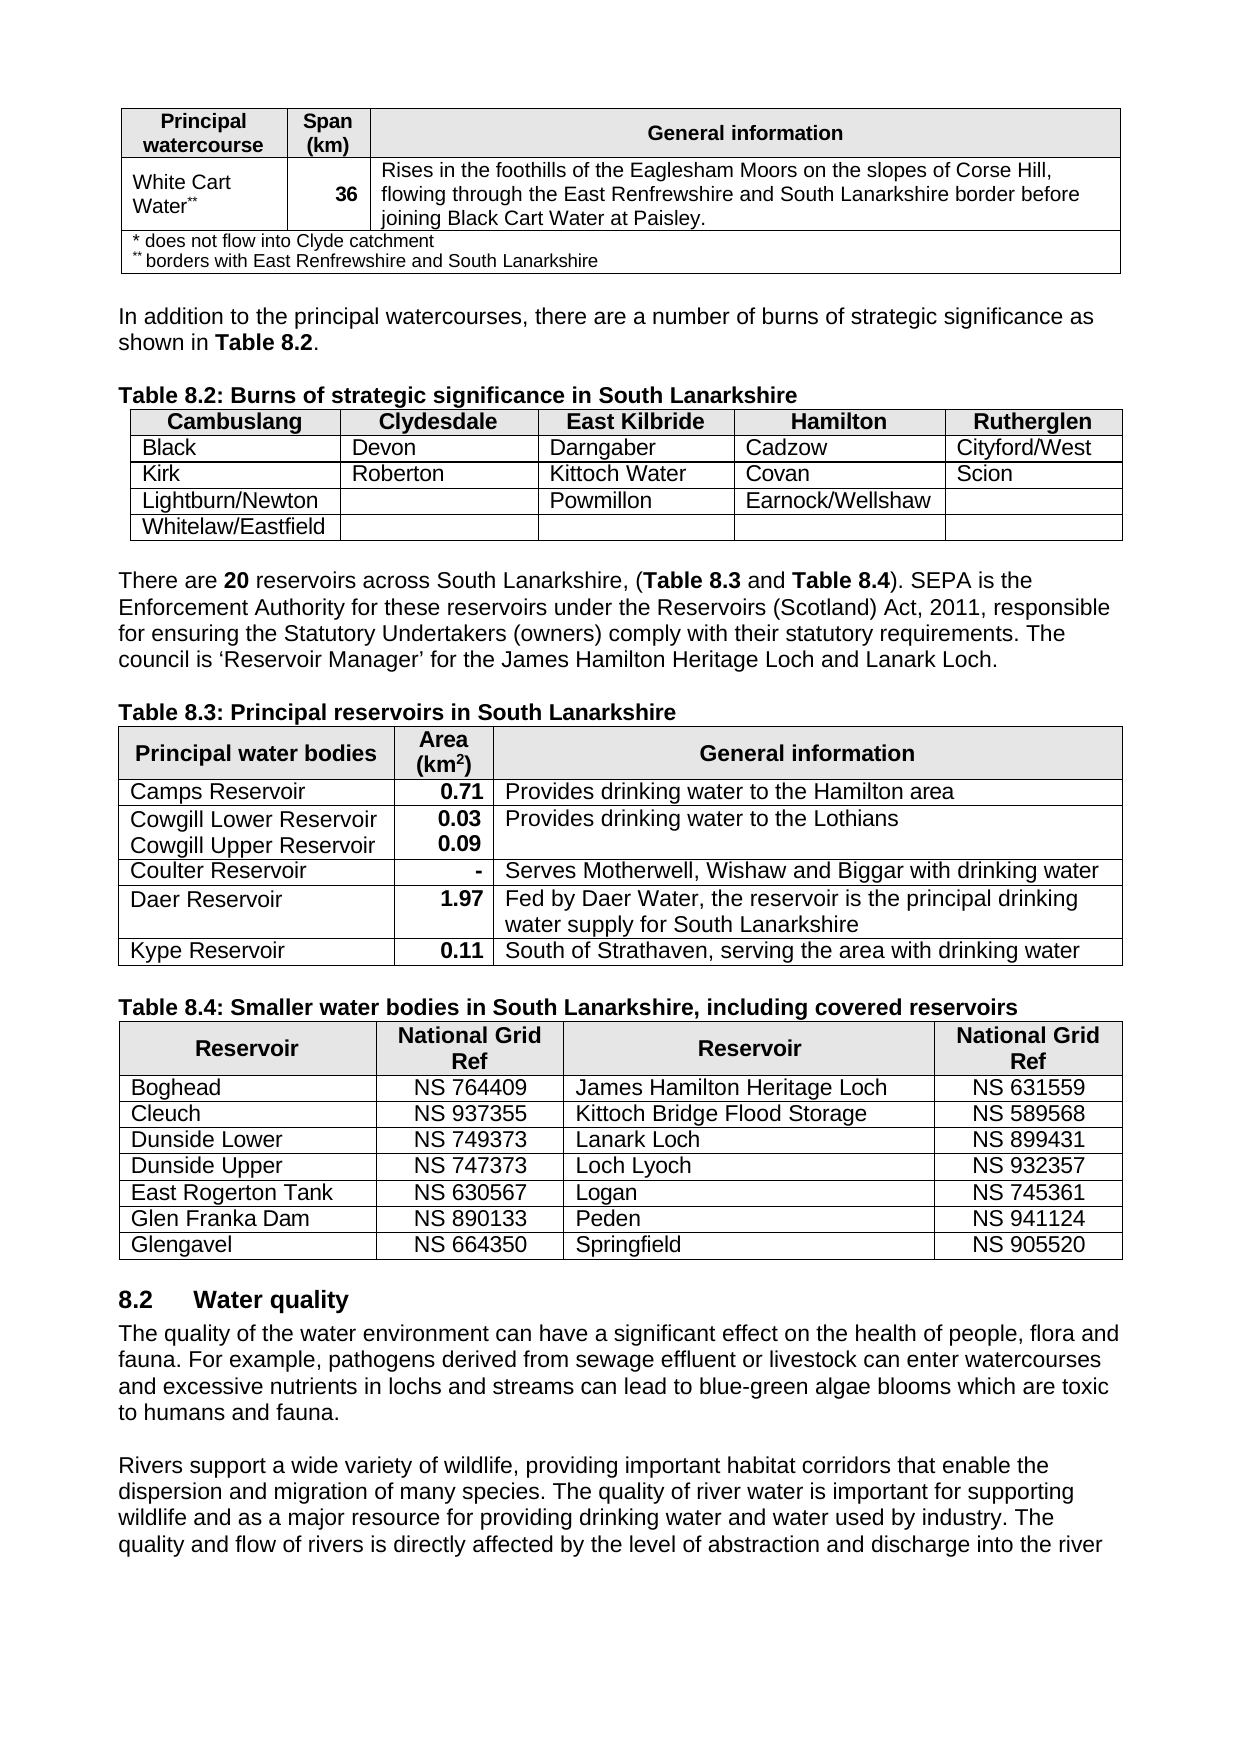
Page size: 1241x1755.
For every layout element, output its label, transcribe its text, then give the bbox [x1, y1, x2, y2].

table_cell Lanark Loch [564, 1128, 934, 1153]
table_cell NS 664350 [377, 1233, 563, 1259]
table_cell NS 631559 [935, 1076, 1122, 1101]
table_cell NS 749373 [377, 1128, 563, 1153]
table_cell 0.03 0.09 [395, 806, 493, 858]
table_cell Devon [341, 436, 538, 461]
table_cell Boghead [120, 1076, 376, 1101]
text Rivers support a wide variety of wildlife, providing important habitat corridors that enable the dispersion and migration of many species. The quality of river water is important for supporting wildlife and as a major resource for providing drinking water and water used by industry. The quality and flow of rivers is directly affected by the level of abstraction and discharge into the river [118, 1452, 1118, 1557]
table_cell Kirk [131, 463, 340, 487]
table_cell White Cart Water** [122, 158, 287, 230]
table_cell 0.71 [395, 780, 493, 805]
text There are 20 reservoirs across South Lanarkshire, (Table 8.3 and Table 8.4). SEPA is the Enforcement Authority for these reservoirs under the Reservoirs (Scotland) Act, 2011, responsible for ensuring the Statutory Undertakers (owners) comply with their statutory requirements. The council is ‘Reservoir Manager’ for the James Hamilton Heritage Loch and Lanark Loch. [118, 567, 1118, 673]
table_cell NS 899431 [935, 1128, 1122, 1153]
table_cell Powmillon [539, 489, 734, 514]
table_cell [539, 515, 734, 540]
subtitle Table 8.2: Burns of strategic significance in South Lanarkshire [118, 382, 1196, 408]
table_header East Kilbride [539, 410, 734, 435]
text In addition to the principal watercourses, there are a number of burns of strategic significance as shown in Table 8.2. [118, 304, 1118, 355]
table_header Area (km2) [395, 727, 493, 779]
table_header Clydesdale [341, 410, 538, 435]
table_cell NS 745361 [935, 1181, 1122, 1206]
table_cell NS 932357 [935, 1154, 1122, 1180]
table_header National Grid Ref [935, 1022, 1122, 1075]
table_cell Peden [564, 1207, 934, 1232]
table_header Span (km) [288, 109, 370, 157]
table_cell 1.97 [395, 886, 493, 938]
table_cell Black [131, 436, 340, 461]
table_header Reservoir [564, 1022, 934, 1075]
table_cell 36 [288, 158, 370, 230]
table_cell Daer Reservoir [119, 886, 394, 938]
table_cell Springfield [564, 1233, 934, 1259]
table_header General information [371, 109, 1120, 157]
table_header Principal water bodies [119, 727, 394, 779]
table_cell [946, 515, 1122, 540]
table_cell South of Strathaven, serving the area with drinking water [494, 939, 1122, 965]
text The quality of the water environment can have a significant effect on the health of people, flora and fauna. For example, pathogens derived from sewage effluent or livestock can enter watercourses and excessive nutrients in lochs and streams can lead to blue-green algae blooms which are toxic to humans and fauna. [118, 1320, 1122, 1425]
table_cell NS 630567 [377, 1181, 563, 1206]
subtitle Water quality [118, 1285, 1196, 1313]
table_header General information [494, 727, 1122, 779]
table_header Reservoir [120, 1022, 376, 1075]
table_cell Cowgill Lower Reservoir Cowgill Upper Reservoir [119, 806, 394, 858]
table_header National Grid Ref [377, 1022, 563, 1075]
table_cell NS 747373 [377, 1154, 563, 1180]
table_cell Scion [946, 463, 1122, 487]
table_cell Camps Reservoir [119, 780, 394, 805]
table_cell Cadzow [735, 436, 945, 461]
table_cell Kype Reservoir [119, 939, 394, 965]
table_cell Lightburn/Newton [131, 489, 340, 514]
table_cell Kittoch Bridge Flood Storage [564, 1102, 934, 1127]
table_cell Provides drinking water to the Lothians [494, 806, 1122, 858]
table_cell Rises in the foothills of the Eaglesham Moors on the slopes of Corse Hill, flowing through the East Renfrewshire and South Lanarkshire border before joining Black Cart Water at Paisley. [371, 158, 1120, 230]
table_cell [341, 489, 538, 514]
table_header Cambuslang [131, 410, 340, 435]
table_cell Covan [735, 463, 945, 487]
table_cell NS 937355 [377, 1102, 563, 1127]
table_cell Provides drinking water to the Hamilton area [494, 780, 1122, 805]
table_cell Serves Motherwell, Wishaw and Biggar with drinking water [494, 860, 1122, 885]
table_cell Glengavel [120, 1233, 376, 1259]
table_cell [735, 515, 945, 540]
table_cell East Rogerton Tank [120, 1181, 376, 1206]
table_header Principal watercourse [122, 109, 287, 157]
table_cell NS 589568 [935, 1102, 1122, 1127]
table_cell Kittoch Water [539, 463, 734, 487]
table_cell Glen Franka Dam [120, 1207, 376, 1232]
table_cell Cleuch [120, 1102, 376, 1127]
text Table 8.3: Principal reservoirs in South Lanarkshire [118, 699, 1196, 726]
table_cell * does not flow into Clyde catchment ** borders with East Renfrewshire and South Lanarkshire [122, 231, 1120, 273]
table_cell NS 905520 [935, 1233, 1122, 1259]
table_cell 0.11 [395, 939, 493, 965]
table_cell Earnock/Wellshaw [735, 489, 945, 514]
table_cell Loch Lyoch [564, 1154, 934, 1180]
table_cell Logan [564, 1181, 934, 1206]
table_cell [946, 489, 1122, 514]
table_cell James Hamilton Heritage Loch [564, 1076, 934, 1101]
table_header Hamilton [735, 410, 945, 435]
table_cell NS 941124 [935, 1207, 1122, 1232]
table_header Rutherglen [946, 410, 1122, 435]
table_cell Roberton [341, 463, 538, 487]
table_cell [341, 515, 538, 540]
table_cell NS 764409 [377, 1076, 563, 1101]
table_cell Coulter Reservoir [119, 860, 394, 885]
text Table 8.4: Smaller water bodies in South Lanarkshire, including covered reservoirs [118, 994, 1196, 1021]
table_cell Dunside Upper [120, 1154, 376, 1180]
table_cell Darngaber [539, 436, 734, 461]
table_cell - [395, 860, 493, 885]
table_cell Fed by Daer Water, the reservoir is the principal drinking water supply for South Lanarkshire [494, 886, 1122, 938]
table_cell NS 890133 [377, 1207, 563, 1232]
table_cell Cityford/West [946, 436, 1122, 461]
table_cell Whitelaw/Eastfield [131, 515, 340, 540]
table_cell Dunside Lower [120, 1128, 376, 1153]
